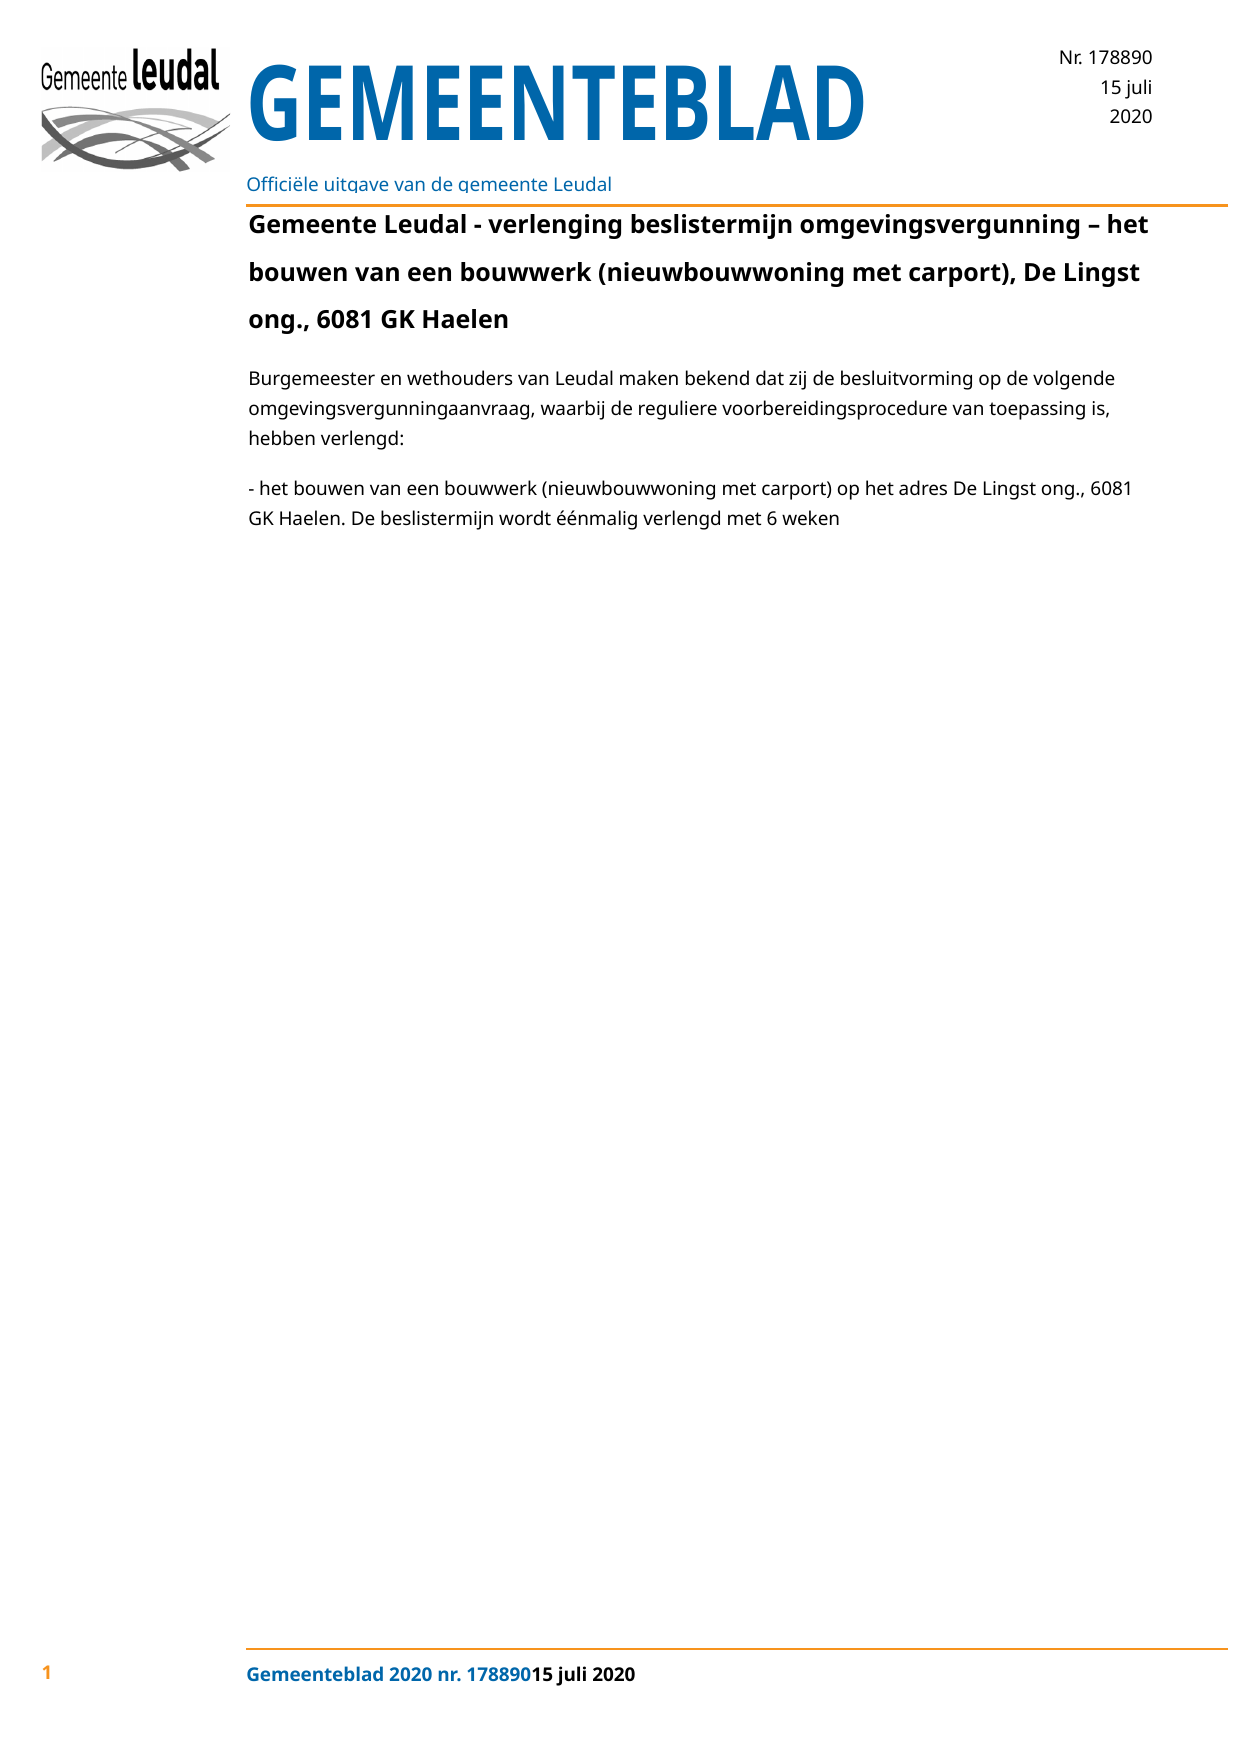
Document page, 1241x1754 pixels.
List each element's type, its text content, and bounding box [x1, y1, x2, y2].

text - het bouwen van een bouwwerk (nieuwbouwwoning met carport) op het adres De Lingst ong., 6081 GK Haelen. De beslistermijn wordt éénmalig verlengd met 6 weken [248, 475, 1152, 530]
text Burgemeester en wethouders van Leudal maken bekend dat zij de besluitvorming op de volgende omgevingsvergunningaanvraag, waarbij de reguliere voorbereidingsprocedure van toepassing is, hebben verlengd: [248, 366, 1152, 450]
picture [41, 47, 231, 172]
text Gemeente Leudal - verlenging beslistermijn omgevingsvergunning – het bouwen van een bouwwerk (nieuwbouwwoning met carport), De Lingst ong., 6081 GK Haelen [248, 207, 1152, 336]
